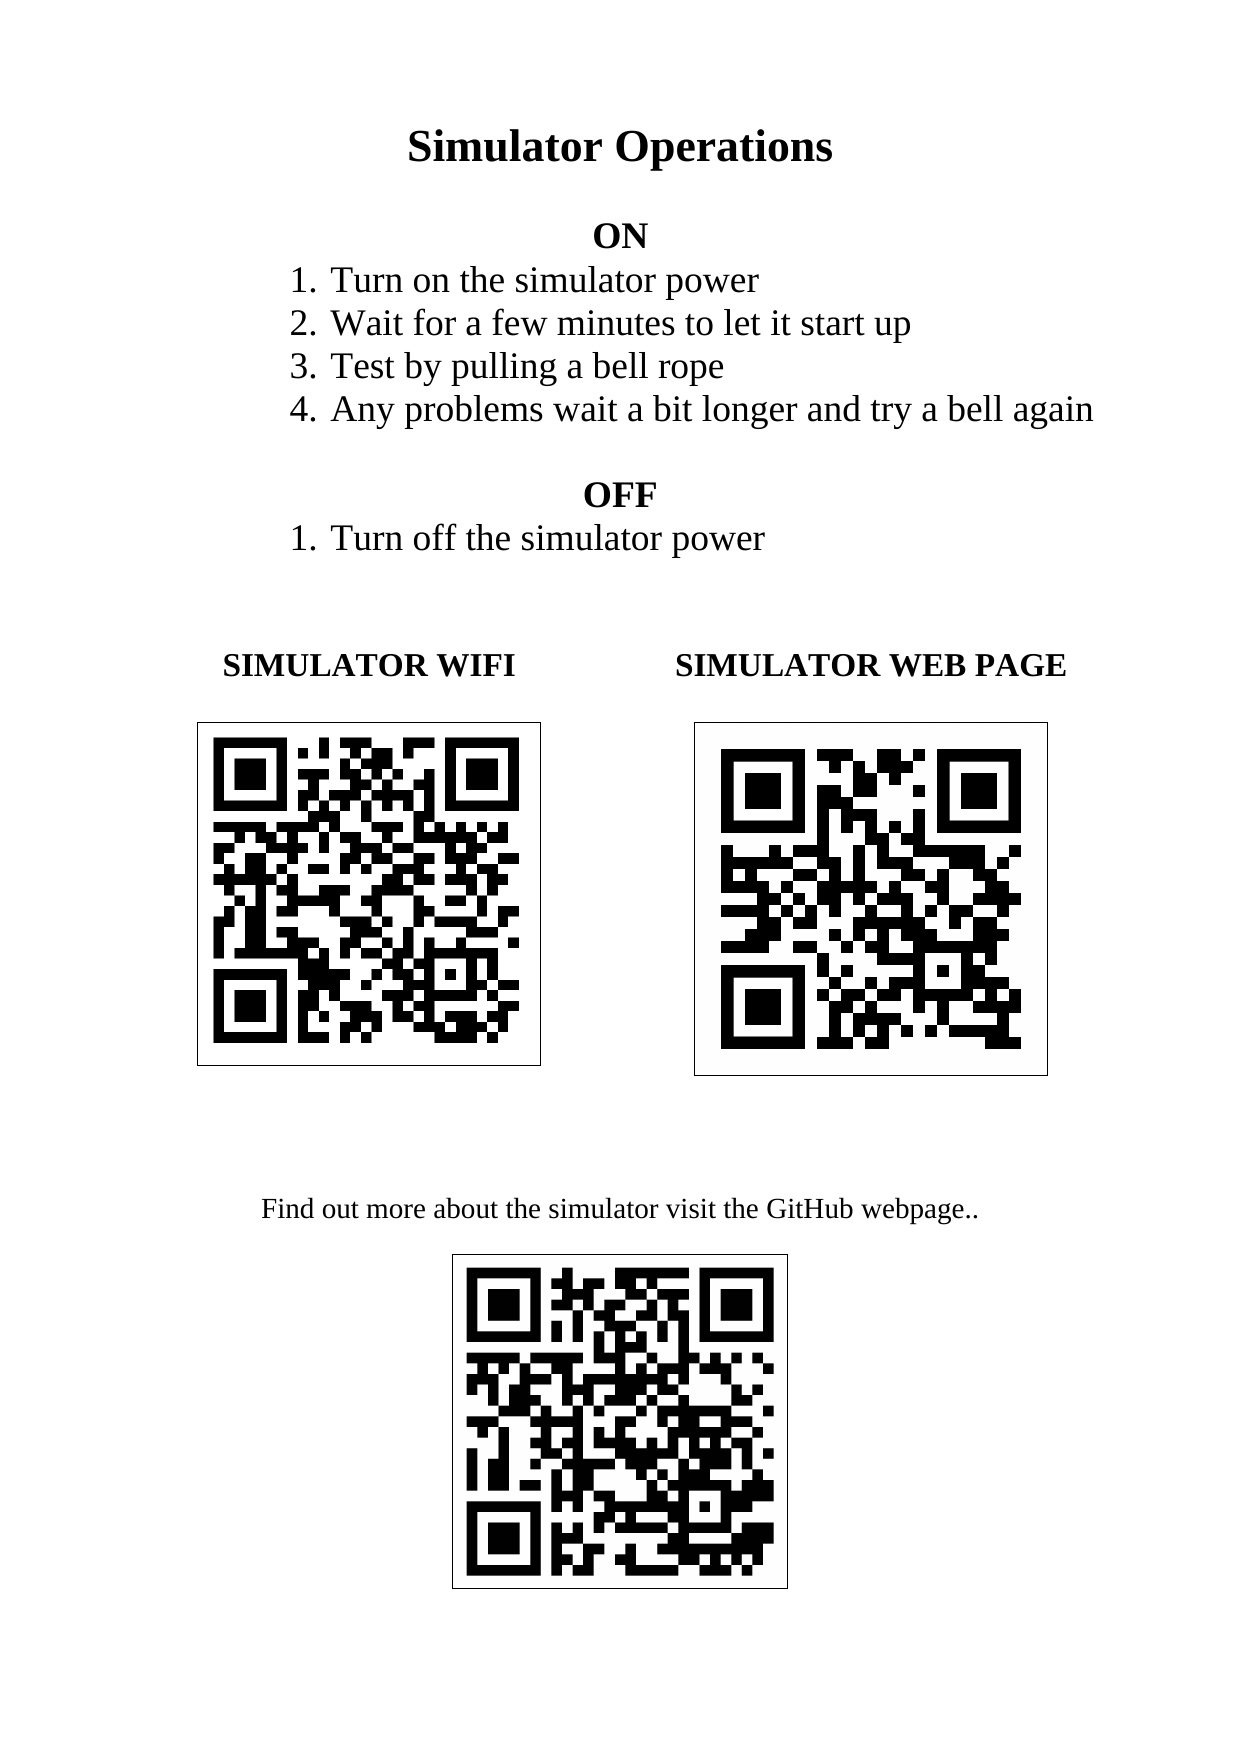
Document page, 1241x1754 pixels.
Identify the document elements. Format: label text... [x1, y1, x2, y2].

text Find out more about the simulator visit the GitHub webpage.. [118, 1191, 1122, 1225]
text OFF [118, 473, 1122, 516]
picture [697, 725, 1045, 1073]
picture [456, 1257, 784, 1586]
list Test by pulling a bell rope [266, 343, 1122, 386]
table_header SIMULATOR WEB PAGE [620, 645, 1122, 1134]
list Turn off the simulator power [266, 516, 1122, 559]
list Any problems wait a bit longer and try a bell again [266, 386, 1122, 429]
picture [201, 725, 538, 1062]
list Wait for a few minutes to let it start up [266, 300, 1122, 343]
table_header SIMULATOR WIFI [118, 645, 620, 1134]
text Simulator Operations [118, 118, 1122, 171]
text ON [118, 214, 1122, 257]
list Turn on the simulator power [266, 257, 1122, 300]
